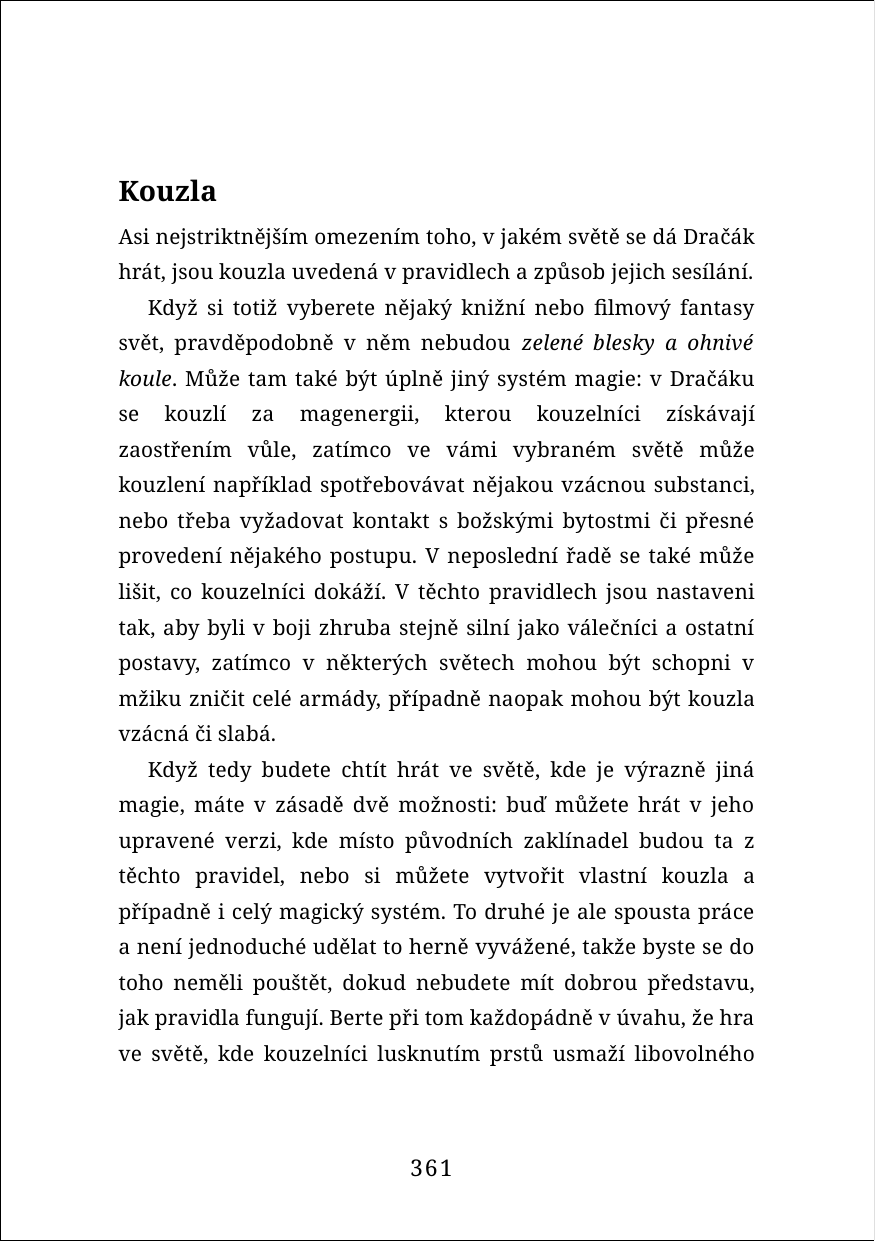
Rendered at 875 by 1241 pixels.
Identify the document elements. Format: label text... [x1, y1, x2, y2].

subtitle Kouzla [118, 172, 756, 210]
text Asi nejstriktnějším omezením toho, v jakém světě se dá Dračák hrát, jsou kouzla uvedená v pravidlech a způsob jejich sesílání. Když si totiž vyberete nějaký knižní nebo filmový fantasy svět, pravděpodobně v něm nebudou zelené blesky a ohnivé koule. Může tam také být úplně jiný systém magie: v Dračáku se kouzlí za magenergii, kterou kouzelníci získávají zaostřením vůle, zatímco ve vámi vybraném světě může kouzlení například spotřebovávat nějakou vzácnou substanci, nebo třeba vyžadovat kontakt s božskými bytostmi či přesné provedení nějakého postupu. V neposlední řadě se také může lišit, co kouzelníci dokáží. V těchto pravidlech jsou nastaveni tak, aby byli v boji zhruba stejně silní jako válečníci a ostatní postavy, zatímco v některých světech mohou být schopni v mžiku zničit celé armády, případně naopak mohou být kouzla vzácná či slabá. Když tedy budete chtít hrát ve světě, kde je výrazně jiná magie, máte v zásadě dvě možnosti: buď můžete hrát v jeho upravené verzi, kde místo původních zaklínadel budou ta z těchto pravidel, nebo si můžete vytvořit vlastní kouzla a případně i celý magický systém. To druhé je ale spousta práce a není jednoduché udělat to herně vyvážené, takže byste se do toho neměli pouštět, dokud nebudete mít dobrou představu, jak pravidla fungují. Berte při tom každopádně v úvahu, že hra ve světě, kde kouzelníci lusknutím prstů usmaží libovolného [118, 222, 756, 1067]
